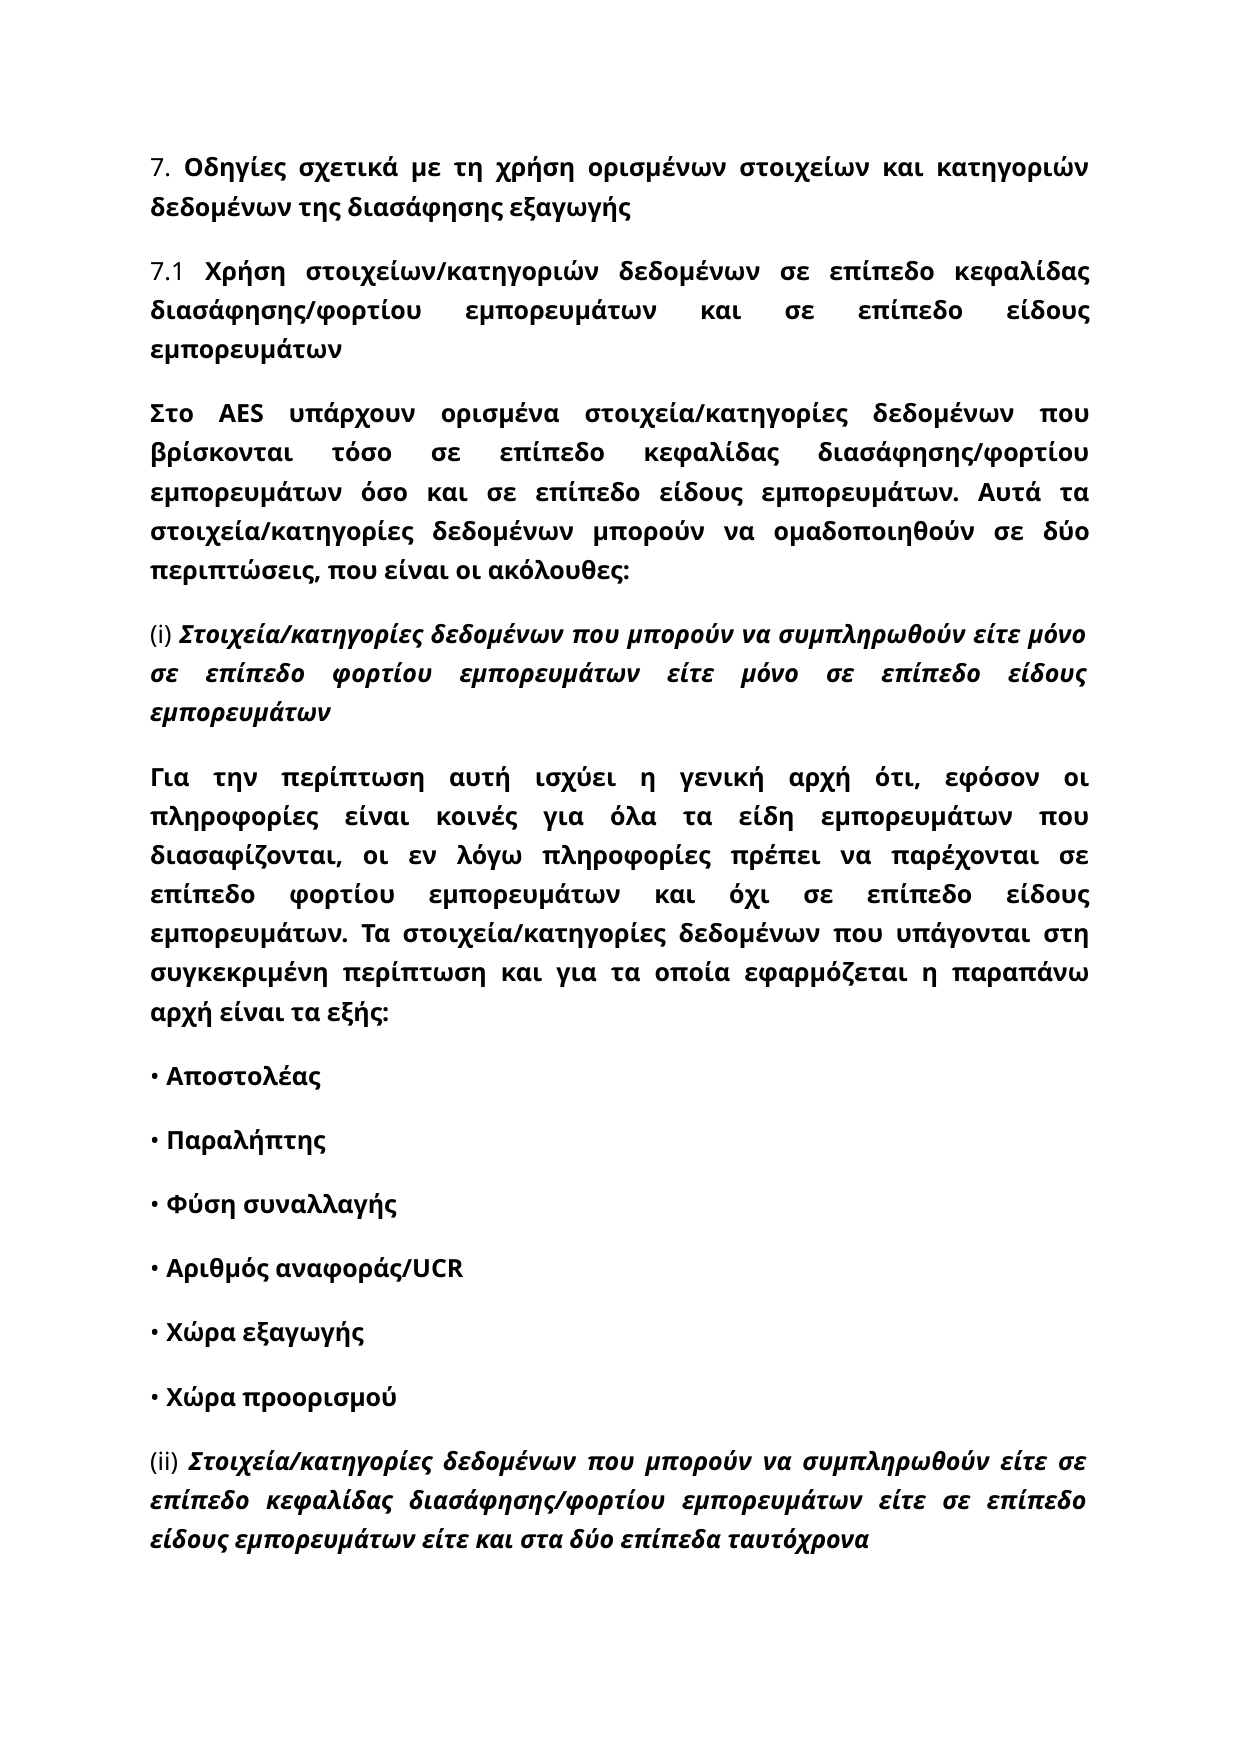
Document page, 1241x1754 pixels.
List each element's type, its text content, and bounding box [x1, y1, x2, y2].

text • Αποστολέας [150, 1058, 1090, 1092]
text (ii) Στοιχεία/κατηγορίες δεδομένων που μπορούν να συμπληρωθούν είτε σε επίπεδο κεφαλίδας διασάφησης/φορτίου εμπορευμάτων είτε σε επίπεδο είδους εμπορευμάτων είτε και στα δύο επίπεδα ταυτόχρονα [150, 1443, 1090, 1556]
text • Χώρα προορισμού [150, 1379, 1090, 1413]
text (i) Στοιχεία/κατηγορίες δεδομένων που μπορούν να συμπληρωθούν είτε μόνο σε επίπεδο φορτίου εμπορευμάτων είτε μόνο σε επίπεδο είδους εμπορευμάτων [150, 617, 1090, 729]
text • Παραλήπτης [150, 1122, 1090, 1157]
text 7. Οδηγίες σχετικά με τη χρήση ορισμένων στοιχείων και κατηγοριών δεδομένων της διασάφησης εξαγωγής [150, 150, 1090, 223]
text • Χώρα εξαγωγής [150, 1315, 1090, 1349]
text 7.1 Χρήση στοιχείων/κατηγοριών δεδομένων σε επίπεδο κεφαλίδας διασάφησης/φορτίου εμπορευμάτων και σε επίπεδο είδους εμπορευμάτων [150, 253, 1090, 366]
text Για την περίπτωση αυτή ισχύει η γενική αρχή ότι, εφόσον οι πληροφορίες είναι κοινές για όλα τα είδη εμπορευμάτων που διασαφίζονται, οι εν λόγω πληροφορίες πρέπει να παρέχονται σε επίπεδο φορτίου εμπορευμάτων και όχι σε επίπεδο είδους εμπορευμάτων. Τα στοιχεία/κατηγορίες δεδομένων που υπάγονται στη συγκεκριμένη περίπτωση και για τα οποία εφαρμόζεται η παραπάνω αρχή είναι τα εξής: [150, 759, 1090, 1028]
text • Αριθμός αναφοράς/UCR [150, 1251, 1090, 1285]
text • Φύση συναλλαγής [150, 1187, 1090, 1221]
text Στο AES υπάρχουν ορισμένα στοιχεία/κατηγορίες δεδομένων που βρίσκονται τόσο σε επίπεδο κεφαλίδας διασάφησης/φορτίου εμπορευμάτων όσο και σε επίπεδο είδους εμπορευμάτων. Αυτά τα στοιχεία/κατηγορίες δεδομένων μπορούν να ομαδοποιηθούν σε δύο περιπτώσεις, που είναι οι ακόλουθες: [150, 396, 1090, 587]
